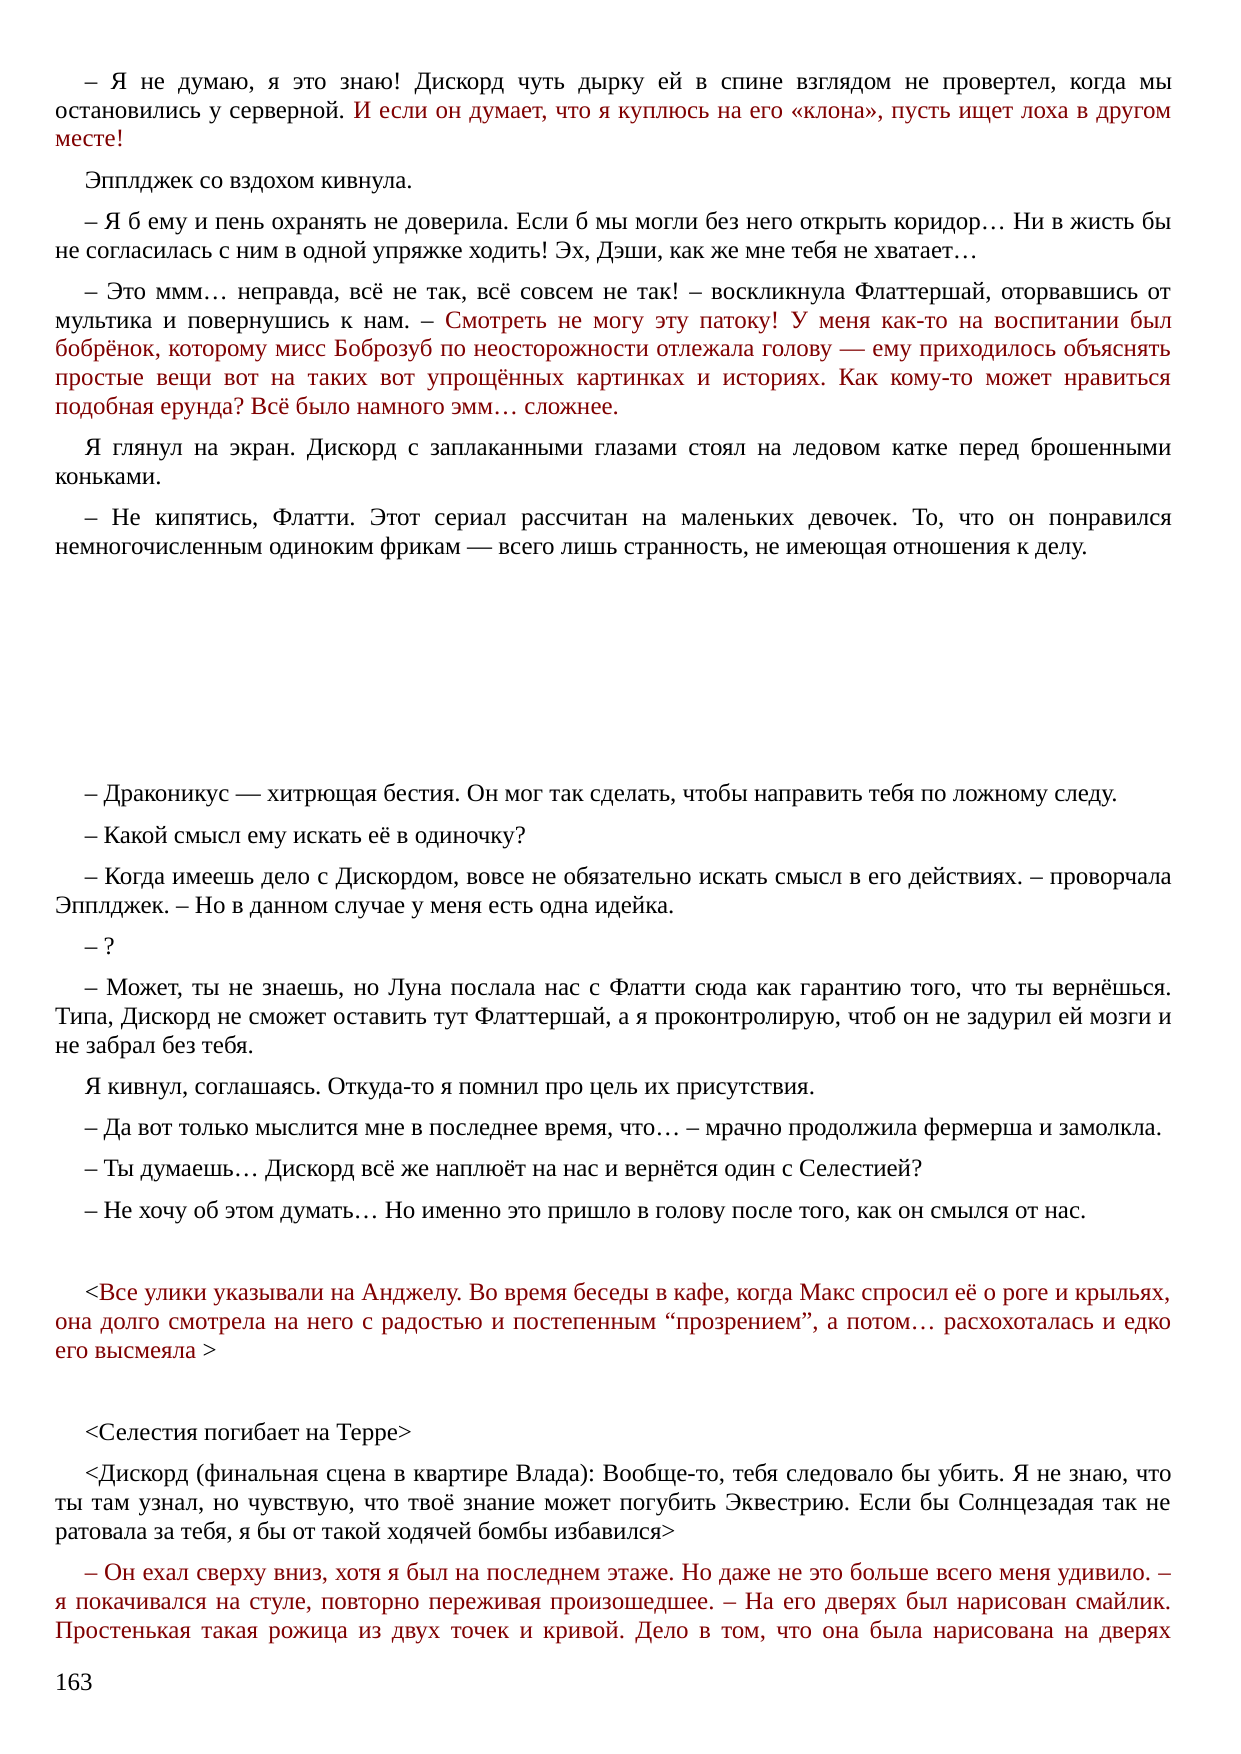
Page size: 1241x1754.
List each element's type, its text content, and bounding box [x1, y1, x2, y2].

text – Не кипятись, Флатти. Этот сериал рассчитан на маленьких девочек. То, что он понравился немногочисленным одиноким фрикам — всего лишь странность, не имеющая отношения к делу. [55, 502, 1173, 560]
text – Ты думаешь… Дискорд всё же наплюёт на нас и вернётся один с Селестией? [55, 1153, 1173, 1182]
text – ? [55, 931, 1173, 960]
text Я кивнул, соглашаясь. Откуда-то я помнил про цель их присутствия. [55, 1071, 1173, 1100]
text <Селестия погибает на Терре> [55, 1417, 1173, 1446]
text <Дискорд (финальная сцена в квартире Влада): Вообще-то, тебя следовало бы убить. Я не знаю, что ты там узнал, но чувствую, что твоё знание может погубить Эквестрию. Если бы Солнцезадая так не ратовала за тебя, я бы от такой ходячей бомбы избавился> [55, 1458, 1173, 1545]
text – Я не думаю, я это знаю! Дискорд чуть дырку ей в спине взглядом не провертел, когда мы остановились у серверной. И если он думает, что я куплюсь на его «клона», пусть ищет лоха в другом месте! [55, 66, 1173, 152]
text – Это ммм… неправда, всё не так, всё совсем не так! – воскликнула Флаттершай, оторвавшись от мультика и повернушись к нам. – Смотреть не могу эту патоку! У меня как-то на воспитании был бобрёнок, которому мисс Боброзуб по неосторожности отлежала голову — ему приходилось объяснять простые вещи вот на таких вот упрощённых картинках и историях. Как кому-то может нравиться подобная ерунда? Всё было намного эмм… сложнее. [55, 276, 1173, 420]
text – Когда имеешь дело с Дискордом, вовсе не обязательно искать смысл в его действиях. – проворчала Эпплджек. – Но в данном случае у меня есть одна идейка. [55, 861, 1173, 918]
text – Я б ему и пень охранять не доверила. Если б мы могли без него открыть коридор… Ни в жисть бы не согласилась с ним в одной упряжке ходить! Эх, Дэши, как же мне тебя не хватает… [55, 206, 1173, 263]
text – Да вот только мыслится мне в последнее время, что… – мрачно продолжила фермерша и замолкла. [55, 1112, 1173, 1141]
text Я глянул на экран. Дискорд с заплаканными глазами стоял на ледовом катке перед брошенными коньками. [55, 432, 1173, 490]
text <Все улики указывали на Анджелу. Во время беседы в кафе, когда Макс спросил её о роге и крыльях, она долго смотрела на него с радостью и постепенным “прозрением”, а потом… расхохоталась и едко его высмеяла > [55, 1277, 1173, 1363]
text – Он ехал сверху вниз, хотя я был на последнем этаже. Но даже не это больше всего меня удивило. – я покачивался на стуле, повторно переживая произошедшее. – На его дверях был нарисован смайлик. Простенькая такая рожица из двух точек и кривой. Дело в том, что она была нарисована на дверях [55, 1557, 1173, 1643]
text – Какой смысл ему искать её в одиночку? [55, 820, 1173, 848]
text – Драконикус — хитрющая бестия. Он мог так сделать, чтобы направить тебя по ложному следу. [55, 778, 1173, 807]
text – Может, ты не знаешь, но Луна послала нас с Флатти сюда как гарантию того, что ты вернёшься. Типа, Дискорд не сможет оставить тут Флаттершай, а я проконтролирую, чтоб он не задурил ей мозги и не забрал без тебя. [55, 972, 1173, 1058]
text Эпплджек со вздохом кивнула. [55, 165, 1173, 193]
text – Не хочу об этом думать… Но именно это пришло в голову после того, как он смылся от нас. [55, 1195, 1173, 1223]
